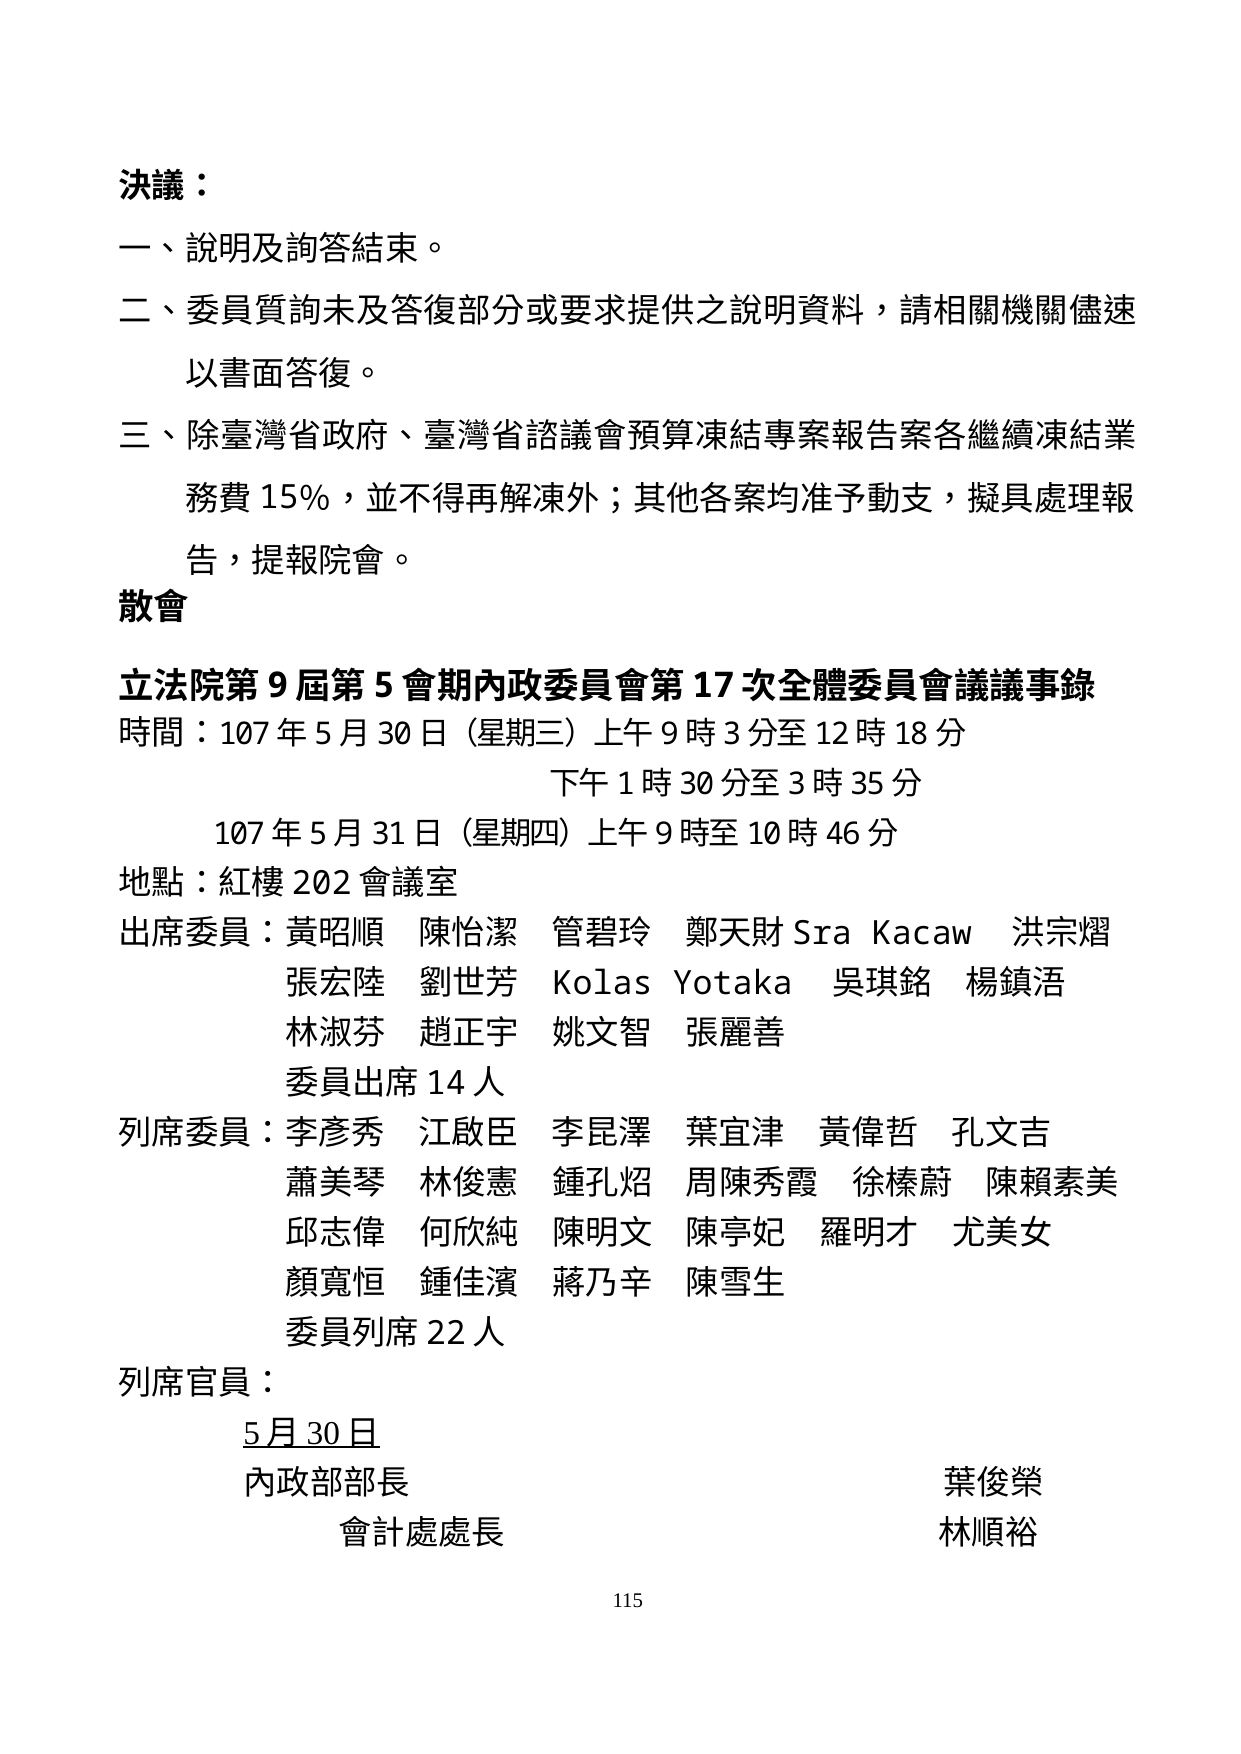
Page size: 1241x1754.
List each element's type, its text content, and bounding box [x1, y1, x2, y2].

text 地點：紅樓202會議室 [118, 854, 1137, 904]
text 時間：107年5月30日（星期三）上午9時3分至12時18分 [118, 704, 1137, 754]
text 委員列席22人 [286, 1304, 1152, 1354]
text 顏寬恒 鍾佳濱 蔣乃辛 陳雪生 [286, 1254, 1152, 1304]
text 二、委員質詢未及答復部分或要求提供之說明資料，請相關機關儘速以書面答復。 [118, 267, 1137, 392]
text 邱志偉 何欣純 陳明文 陳亭妃 羅明才 尤美女 [286, 1204, 1152, 1254]
text 張宏陸 劉世芳 Kolas Yotaka 吳琪銘 楊鎮浯 [286, 954, 1152, 1004]
text 林淑芬 趙正宇 姚文智 張麗善 [286, 1004, 1152, 1054]
text 列席委員：李彥秀 江啟臣 李昆澤 葉宜津 黃偉哲 孔文吉 [118, 1104, 1163, 1154]
text 決議： [118, 142, 1137, 204]
text 出席委員：黃昭順 陳怡潔 管碧玲 鄭天財Sra Kacaw 洪宗熠 [118, 904, 1163, 954]
text 散會 [118, 579, 1137, 629]
text 5月30日 [243, 1404, 1137, 1454]
text 內政部部長 葉俊榮 [243, 1454, 1137, 1504]
text 一、說明及詢答結束。 [118, 204, 1137, 267]
text 列席官員： [118, 1354, 1137, 1404]
subtitle 立法院第9屆第5會期內政委員會第17次全體委員會議議事錄 [118, 642, 1137, 704]
text 會計處處長 林順裕 [268, 1504, 1137, 1554]
text 蕭美琴 林俊憲 鍾孔炤 周陳秀霞 徐榛蔚 陳賴素美 [286, 1154, 1152, 1204]
text 委員出席14人 [286, 1054, 1152, 1104]
text 下午1時30分至3時35分 [549, 754, 1137, 804]
text 三、除臺灣省政府、臺灣省諮議會預算凍結專案報告案各繼續凍結業務費15％，並不得再解凍外；其他各案均准予動支，擬具處理報告，提報院會。 [118, 392, 1137, 579]
text 107年5月31日（星期四）上午9時至10時46分 [194, 804, 1137, 854]
